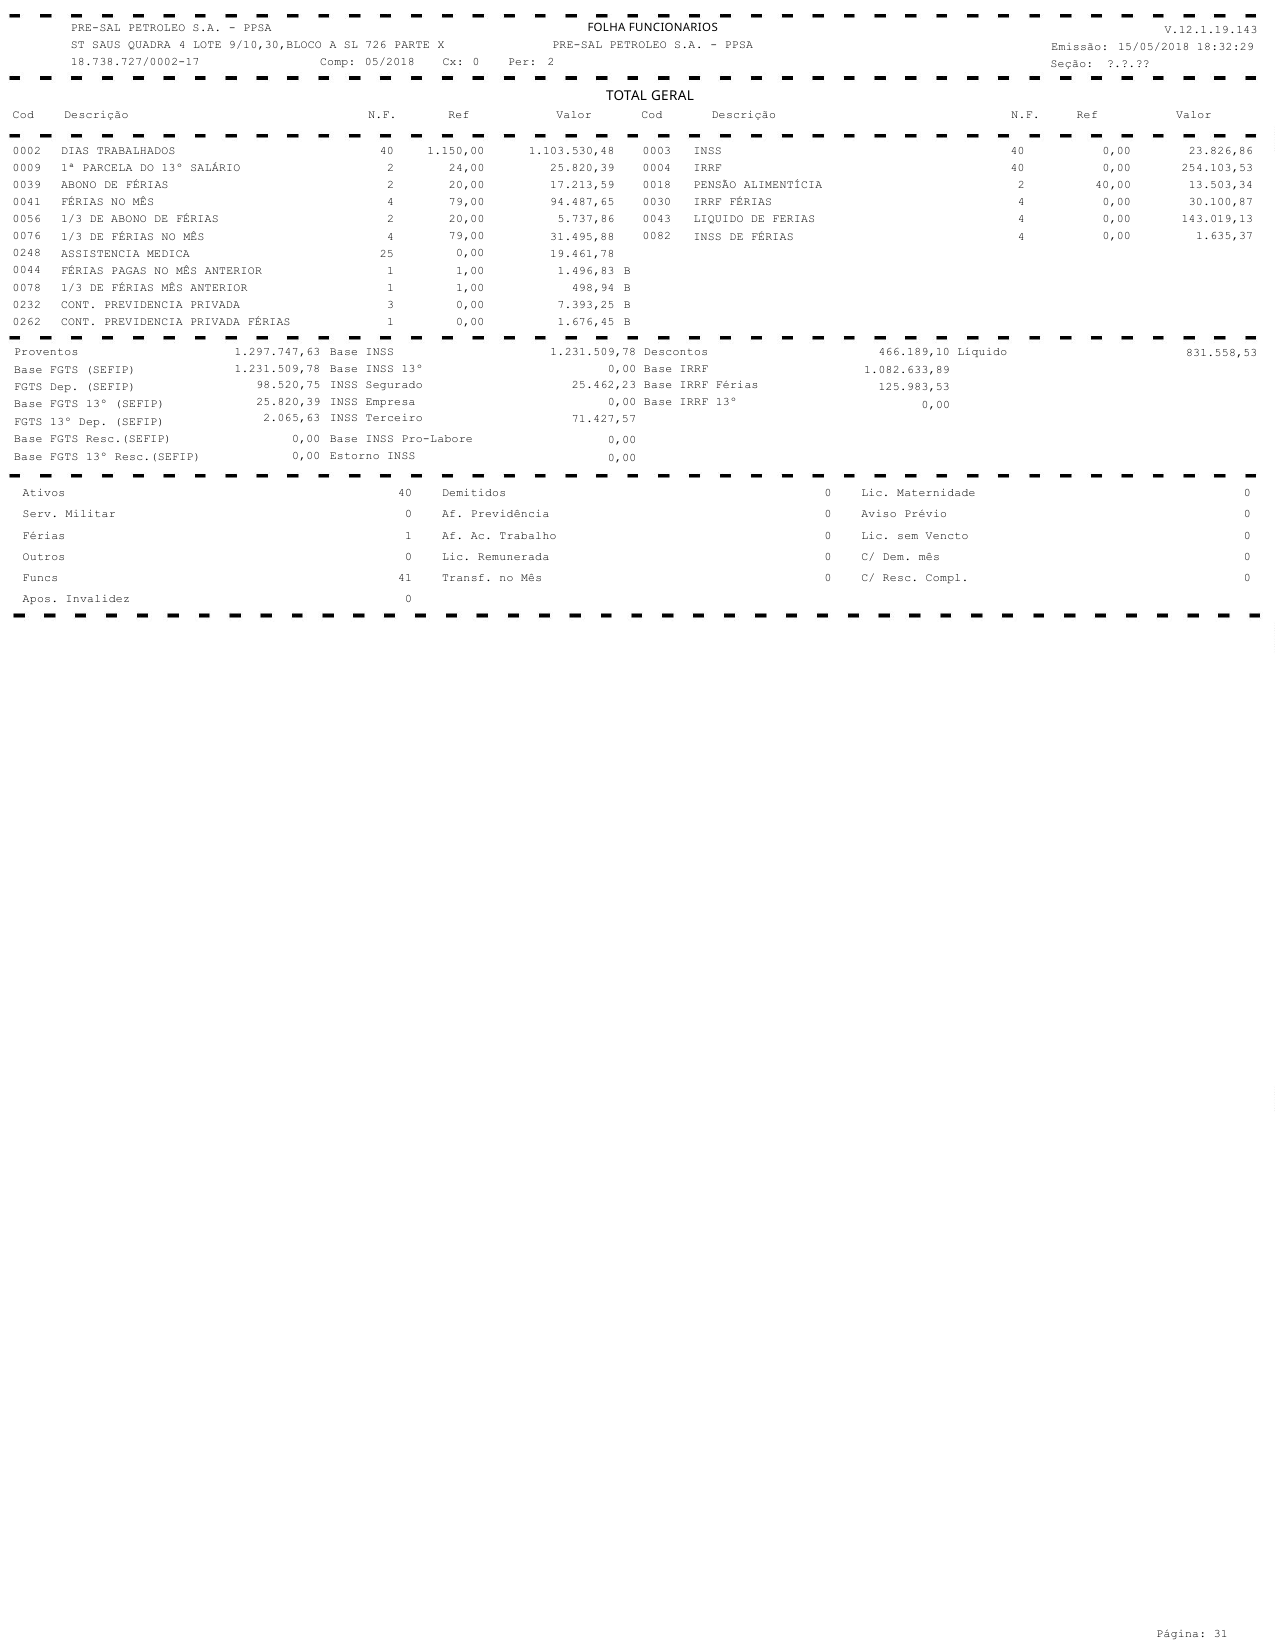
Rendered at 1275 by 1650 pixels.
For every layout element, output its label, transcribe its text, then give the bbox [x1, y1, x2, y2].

text 0,00 Base IRRF [608, 361, 784, 375]
text 40 [379, 143, 411, 157]
text 79,00 [449, 229, 502, 242]
text 41 [398, 571, 429, 584]
text Base FGTS (SEFIP) [14, 362, 154, 376]
text 5.737,86 [557, 212, 632, 225]
text 0 [824, 549, 849, 563]
text Ref [1076, 108, 1115, 121]
text 1,00 [456, 263, 502, 277]
text 0 [824, 528, 849, 542]
text 0 [824, 486, 849, 499]
text Descrição [64, 108, 146, 121]
text 4 [1018, 212, 1042, 226]
text 0,00 [1102, 212, 1148, 225]
text 1ª PARCELA DO 13º SALÁRIO [61, 161, 266, 174]
text Base FGTS 13º (SEFIP) [14, 397, 226, 411]
text 13.503,34 [1188, 178, 1270, 191]
text 0 [405, 549, 429, 563]
text 0 [1244, 549, 1268, 563]
text 4 [1018, 229, 1042, 243]
text 0 [12, 143, 19, 157]
text 0 [1244, 507, 1268, 521]
text PENSÃO ALIMENTÍCIA [693, 178, 842, 191]
text 232 [19, 297, 58, 311]
text 262 [19, 314, 58, 328]
text INSS DE FÉRIAS [693, 229, 834, 243]
text Base FGTS 13º Resc.(SEFIP) [14, 449, 226, 463]
text 1/3 DE FÉRIAS NO MÊS [61, 229, 243, 243]
text INSS [693, 143, 739, 157]
text 2 [387, 161, 411, 174]
text N.F. [368, 108, 414, 121]
text Valor [1176, 108, 1270, 121]
text 4 [387, 195, 411, 208]
text LIQUIDO DE FERIAS [693, 212, 834, 226]
text 0 [12, 212, 19, 225]
text 7.393,25 B [557, 298, 648, 311]
text Proventos [14, 345, 96, 358]
text Af. Previdência [442, 507, 567, 521]
text FOLHA FUNCIONARIOS [587, 21, 736, 34]
text 98.520,75 INSS Segurado [256, 378, 448, 391]
text 1 [387, 281, 411, 294]
text 0 [12, 195, 19, 208]
text 0004 [642, 161, 688, 174]
text 15/05/2018 18:32:29 [1118, 39, 1275, 53]
text 1 [387, 315, 411, 328]
text 0 [12, 314, 19, 328]
text 0,00 [608, 450, 653, 464]
text 0,00 [456, 298, 502, 311]
text Lic. Remunerada [442, 549, 574, 563]
text 3 [387, 298, 411, 311]
text Lic. Maternidade [861, 486, 993, 499]
text FÉRIAS PAGAS NO MÊS ANTERIOR [61, 263, 316, 277]
text 466.189,10 Líquido [878, 345, 1028, 358]
text 254.103,53 [1181, 161, 1270, 174]
text 1 [405, 528, 429, 542]
text Cod [641, 108, 680, 121]
text 0 [1244, 486, 1268, 499]
text 1.231.509,78 Base INSS 13º [234, 361, 448, 375]
text 31.495,88 [550, 229, 648, 243]
text Outros [22, 549, 83, 563]
text 0 [12, 246, 19, 259]
text Ativos [22, 486, 83, 499]
text 20,00 [449, 212, 502, 225]
text 0,00 [1102, 143, 1148, 157]
text 1.082.633,89 [864, 362, 1028, 376]
text Lic. sem Vencto [861, 528, 986, 542]
text TOTAL GERAL [606, 88, 719, 104]
text Valor [556, 108, 609, 121]
text 0 [12, 161, 19, 174]
text 2 [1018, 178, 1042, 191]
text 0 [12, 297, 19, 311]
text 143.019,13 [1181, 212, 1270, 225]
text 24,00 [449, 161, 502, 174]
text 0,00 [921, 398, 967, 412]
text CONT. PREVIDENCIA PRIVADA [61, 297, 316, 311]
text 2 [387, 178, 411, 191]
text 831.558,53 [1186, 346, 1275, 359]
text 0,00 [608, 433, 653, 446]
text 0 [12, 263, 19, 277]
text 4 [1018, 195, 1042, 208]
text Serv. Militar [22, 507, 133, 521]
text 498,94 B [572, 280, 648, 294]
text 0,00 [456, 315, 502, 328]
text 0 [824, 571, 849, 584]
text 2 [387, 212, 411, 226]
text 0,00 [1102, 229, 1148, 242]
text 041 [19, 195, 58, 208]
text 30.100,87 [1188, 195, 1270, 208]
picture [0, 0, 1275, 1650]
text ABONO DE FÉRIAS [61, 178, 266, 191]
text 94.487,65 [550, 195, 632, 208]
text Demitidos [442, 486, 567, 499]
text CONT. PREVIDENCIA PRIVADA FÉRIAS [61, 314, 316, 328]
text 23.826,86 [1188, 143, 1270, 157]
text Ref [448, 108, 487, 121]
text Descrição [711, 108, 793, 121]
text 044 [19, 263, 58, 277]
text 009 [19, 161, 58, 174]
text 0,00 Base INSS Pro-Labore [292, 432, 498, 445]
text Página: 31 [1156, 1626, 1244, 1640]
text 19.461,78 [550, 246, 648, 260]
text 18.738.727/0002-17 [71, 55, 219, 68]
text 1.496,83 B [557, 263, 648, 277]
text PRE-SAL PETROLEO S.A. - PPSA [71, 21, 297, 34]
text Emissão: [1051, 39, 1118, 53]
text 25.820,39 INSS Empresa [256, 394, 448, 408]
text 0 [12, 280, 19, 294]
text ST SAUS QUADRA 4 LOTE 9/10,30,BLOCO A SL 726 PARTE X [71, 38, 469, 51]
text 25.462,23 Base IRRF Férias [572, 378, 784, 391]
text Seção: ?.?.?? [1050, 57, 1167, 70]
text Funcs [22, 571, 76, 584]
text 0030 [642, 195, 688, 208]
text 0 [12, 178, 19, 191]
text 076 [19, 229, 58, 242]
text 0 [405, 592, 429, 606]
text 078 [19, 280, 58, 294]
text 79,00 [449, 195, 502, 208]
text 1/3 DE ABONO DE FÉRIAS [61, 212, 243, 226]
text 17.213,59 [550, 178, 632, 191]
text Transf. no Mês [442, 571, 574, 584]
text 0,00 [456, 246, 502, 259]
text 20,00 [449, 178, 502, 191]
text 0 [1244, 571, 1268, 584]
text 0043 [642, 212, 688, 225]
text Cod [12, 108, 51, 121]
text 1,00 [456, 281, 502, 294]
text 40 [1010, 161, 1042, 174]
text 0018 [642, 178, 688, 191]
text N.F. [1011, 108, 1057, 121]
text 40,00 [1095, 178, 1148, 191]
text PRE-SAL PETROLEO S.A. - PPSA [552, 38, 778, 51]
text 125.983,53 [878, 380, 1028, 393]
text IRRF [693, 161, 739, 174]
text 0,00 [1102, 161, 1148, 174]
text FGTS Dep. (SEFIP) [14, 380, 154, 393]
text 71.427,57 [572, 412, 784, 425]
text 039 [19, 178, 58, 191]
text 40 [398, 486, 429, 499]
text 1.231.509,78 Descontos [550, 345, 784, 358]
text 1.297.747,63 Base INSS [234, 345, 448, 358]
text Férias [22, 528, 133, 542]
text C/ Dem. mês [861, 549, 986, 563]
text Aviso Prévio [861, 507, 993, 521]
text Apos. Invalidez [22, 592, 147, 606]
text 0 [1244, 528, 1268, 542]
text Base FGTS Resc.(SEFIP) [14, 432, 226, 445]
text FGTS 13º Dep. (SEFIP) [14, 414, 226, 428]
text Per: 2 [508, 55, 572, 68]
text 1.103.530,48 [528, 143, 632, 157]
text 25 [379, 246, 411, 260]
text 0 [12, 229, 19, 242]
text 0,00 [1102, 195, 1148, 208]
text 1 [387, 263, 411, 277]
text 1.676,45 B [557, 315, 648, 328]
text 0 [824, 507, 849, 521]
text 40 [1010, 143, 1042, 157]
text 0,00 Estorno INSS [292, 448, 498, 462]
text ASSISTENCIA MEDICA [61, 246, 243, 260]
text FÉRIAS NO MÊS [61, 195, 171, 208]
text C/ Resc. Compl. [861, 571, 986, 584]
text 056 [19, 212, 58, 225]
text 248 [19, 246, 58, 259]
text Af. Ac. Trabalho [442, 528, 574, 542]
text 25.820,39 [550, 161, 632, 174]
text 0,00 Base IRRF 13º [608, 394, 784, 408]
text 1.635,37 [1196, 229, 1270, 242]
text 2.065,63 INSS Terceiro [263, 411, 448, 424]
text 1.150,00 [427, 143, 502, 157]
text Cx: 0 [442, 55, 497, 68]
text 1/3 DE FÉRIAS MÊS ANTERIOR [61, 280, 316, 294]
text V.12.1.19.143 [1164, 22, 1275, 36]
text Comp: 05/2018 [320, 55, 432, 68]
text IRRF FÉRIAS [693, 195, 842, 208]
text DIAS TRABALHADOS [61, 143, 193, 157]
text 0082 [648, 229, 688, 242]
text 4 [387, 229, 411, 243]
text 0003 [642, 143, 688, 157]
text 002 [19, 143, 58, 157]
text 0 [405, 507, 429, 521]
